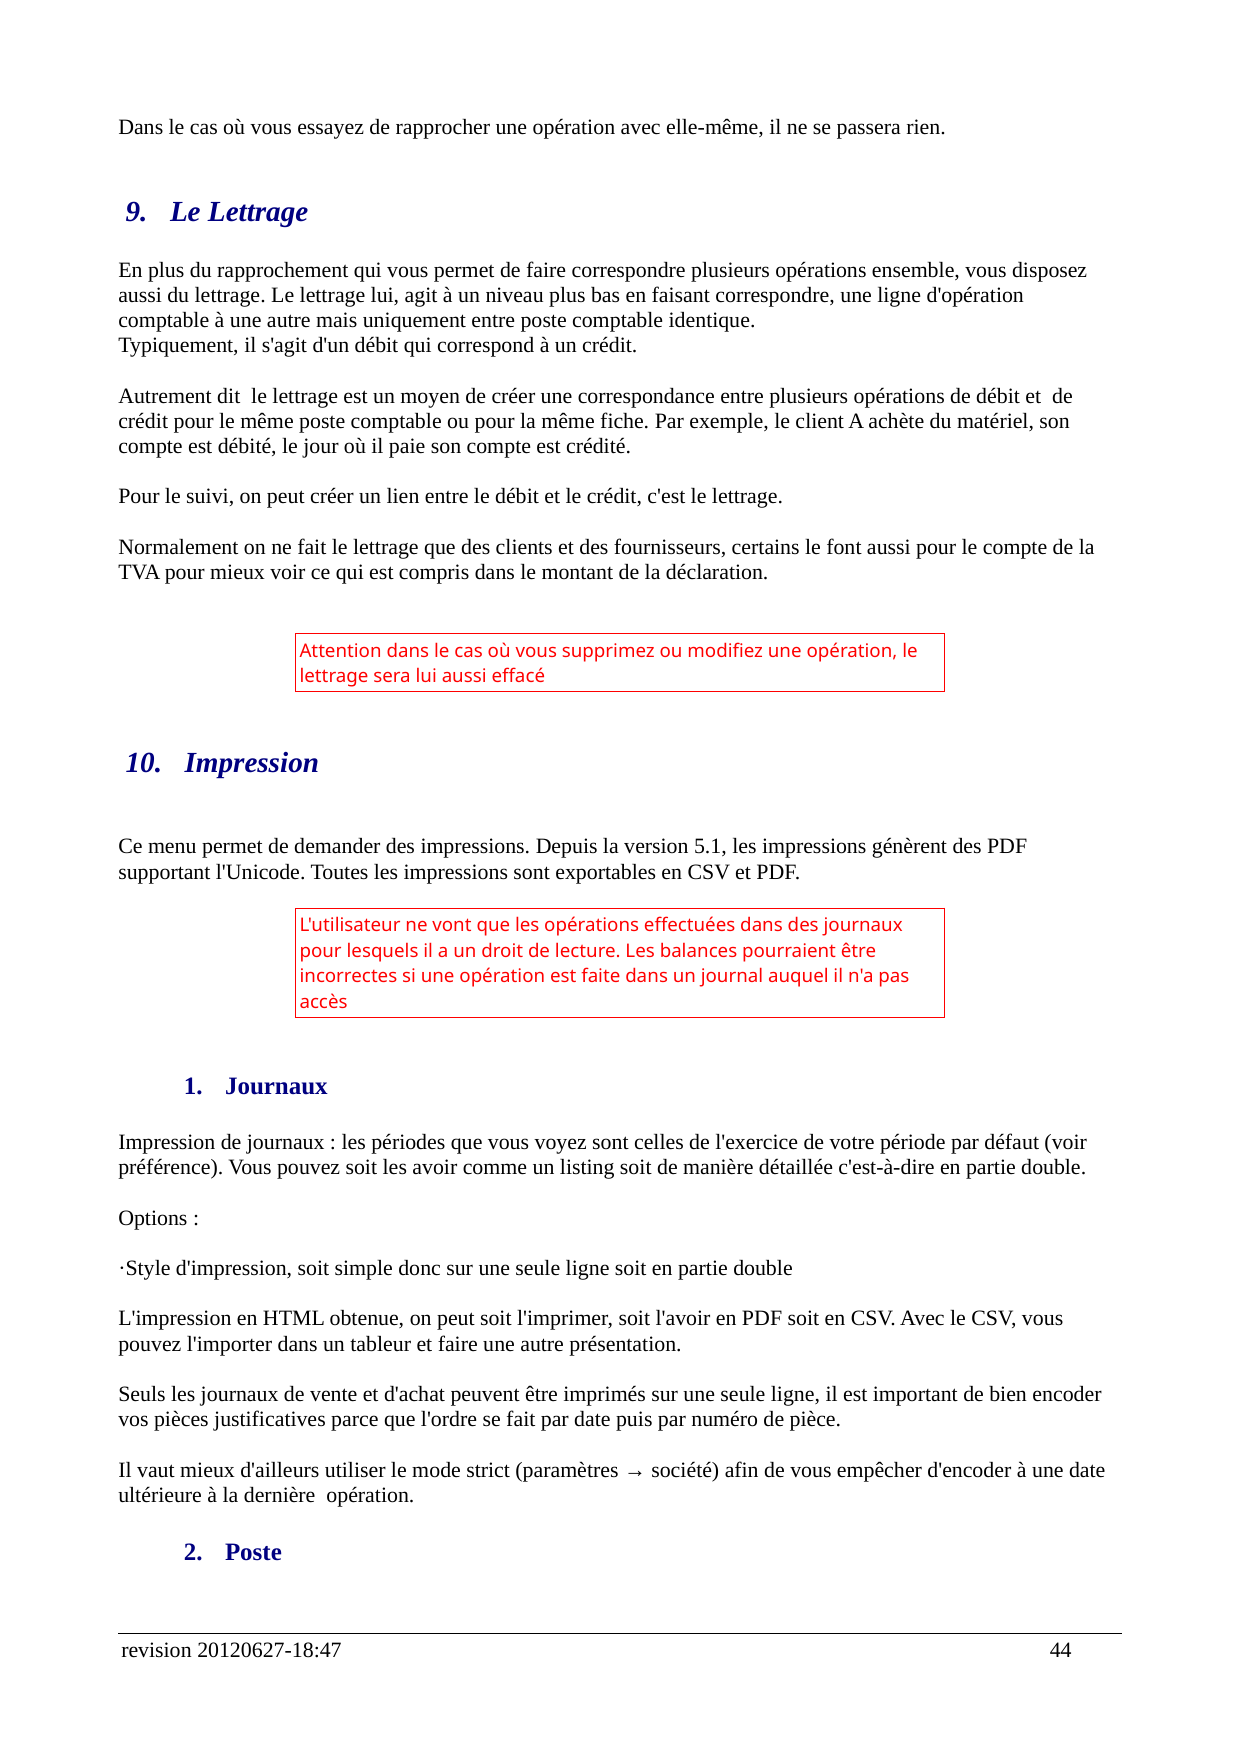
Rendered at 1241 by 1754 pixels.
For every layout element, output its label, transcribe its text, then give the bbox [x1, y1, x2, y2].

text comptable à une autre mais uniquement entre poste comptable identique. [118, 307, 1122, 332]
text Options : [118, 1204, 1122, 1230]
text Normalement on ne fait le lettrage que des clients et des fournisseurs, certains le font aussi pour le compte de la TVA pour mieux voir ce qui est compris dans le montant de la déclaration. [118, 534, 1122, 584]
text Seuls les journaux de vente et d'achat peuvent être imprimés sur une seule ligne, il est important de bien encoder vos pièces justificatives parce que l'ordre se fait par date puis par numéro de pièce. [118, 1381, 1122, 1431]
text Attention dans le cas où vous supprimez ou modifiez une opération, le lettrage sera lui aussi effacé [296, 634, 944, 691]
text L'utilisateur ne vont que les opérations effectuées dans des journaux pour lesquels il a un droit de lecture. Les balances pourraient être incorrectes si une opération est faite dans un journal auquel il n'a pas accès [296, 909, 944, 1017]
text Ce menu permet de demander des impressions. Depuis la version 5.1, les impressions génèrent des PDF supportant l'Unicode. Toutes les impressions sont exportables en CSV et PDF. [118, 833, 1122, 884]
text Impression de journaux : les périodes que vous voyez sont celles de l'exercice de votre période par défaut (voir préférence). Vous pouvez soit les avoir comme un listing soit de manière détaillée c'est-à-dire en partie double. [118, 1129, 1122, 1179]
text Typiquement, il s'agit d'un débit qui correspond à un crédit. [118, 332, 1122, 357]
subtitle Poste [177, 1537, 1122, 1565]
subtitle Journaux [177, 1071, 1122, 1099]
text ·Style d'impression, soit simple donc sur une seule ligne soit en partie double [118, 1255, 1122, 1280]
text Dans le cas où vous essayez de rapprocher une opération avec elle-même, il ne se passera rien. [118, 114, 1122, 139]
text Il vaut mieux d'ailleurs utiliser le mode strict (paramètres → société) afin de vous empêcher d'encoder à une date ultérieure à la dernière opération. [118, 1457, 1122, 1507]
text En plus du rapprochement qui vous permet de faire correspondre plusieurs opérations ensemble, vous disposez aussi du lettrage. Le lettrage lui, agit à un niveau plus bas en faisant correspondre, une ligne d'opération [118, 257, 1122, 307]
subtitle Le Lettrage [118, 194, 1122, 227]
text Autrement dit le lettrage est un moyen de créer une correspondance entre plusieurs opérations de débit et de crédit pour le même poste comptable ou pour la même fiche. Par exemple, le client A achète du matériel, son compte est débité, le jour où il paie son compte est crédité. [118, 383, 1122, 458]
subtitle Impression [118, 745, 1122, 779]
text Pour le suivi, on peut créer un lien entre le débit et le crédit, c'est le lettrage. [118, 483, 1122, 509]
text L'impression en HTML obtenue, on peut soit l'imprimer, soit l'avoir en PDF soit en CSV. Avec le CSV, vous pouvez l'importer dans un tableur et faire une autre présentation. [118, 1305, 1122, 1356]
